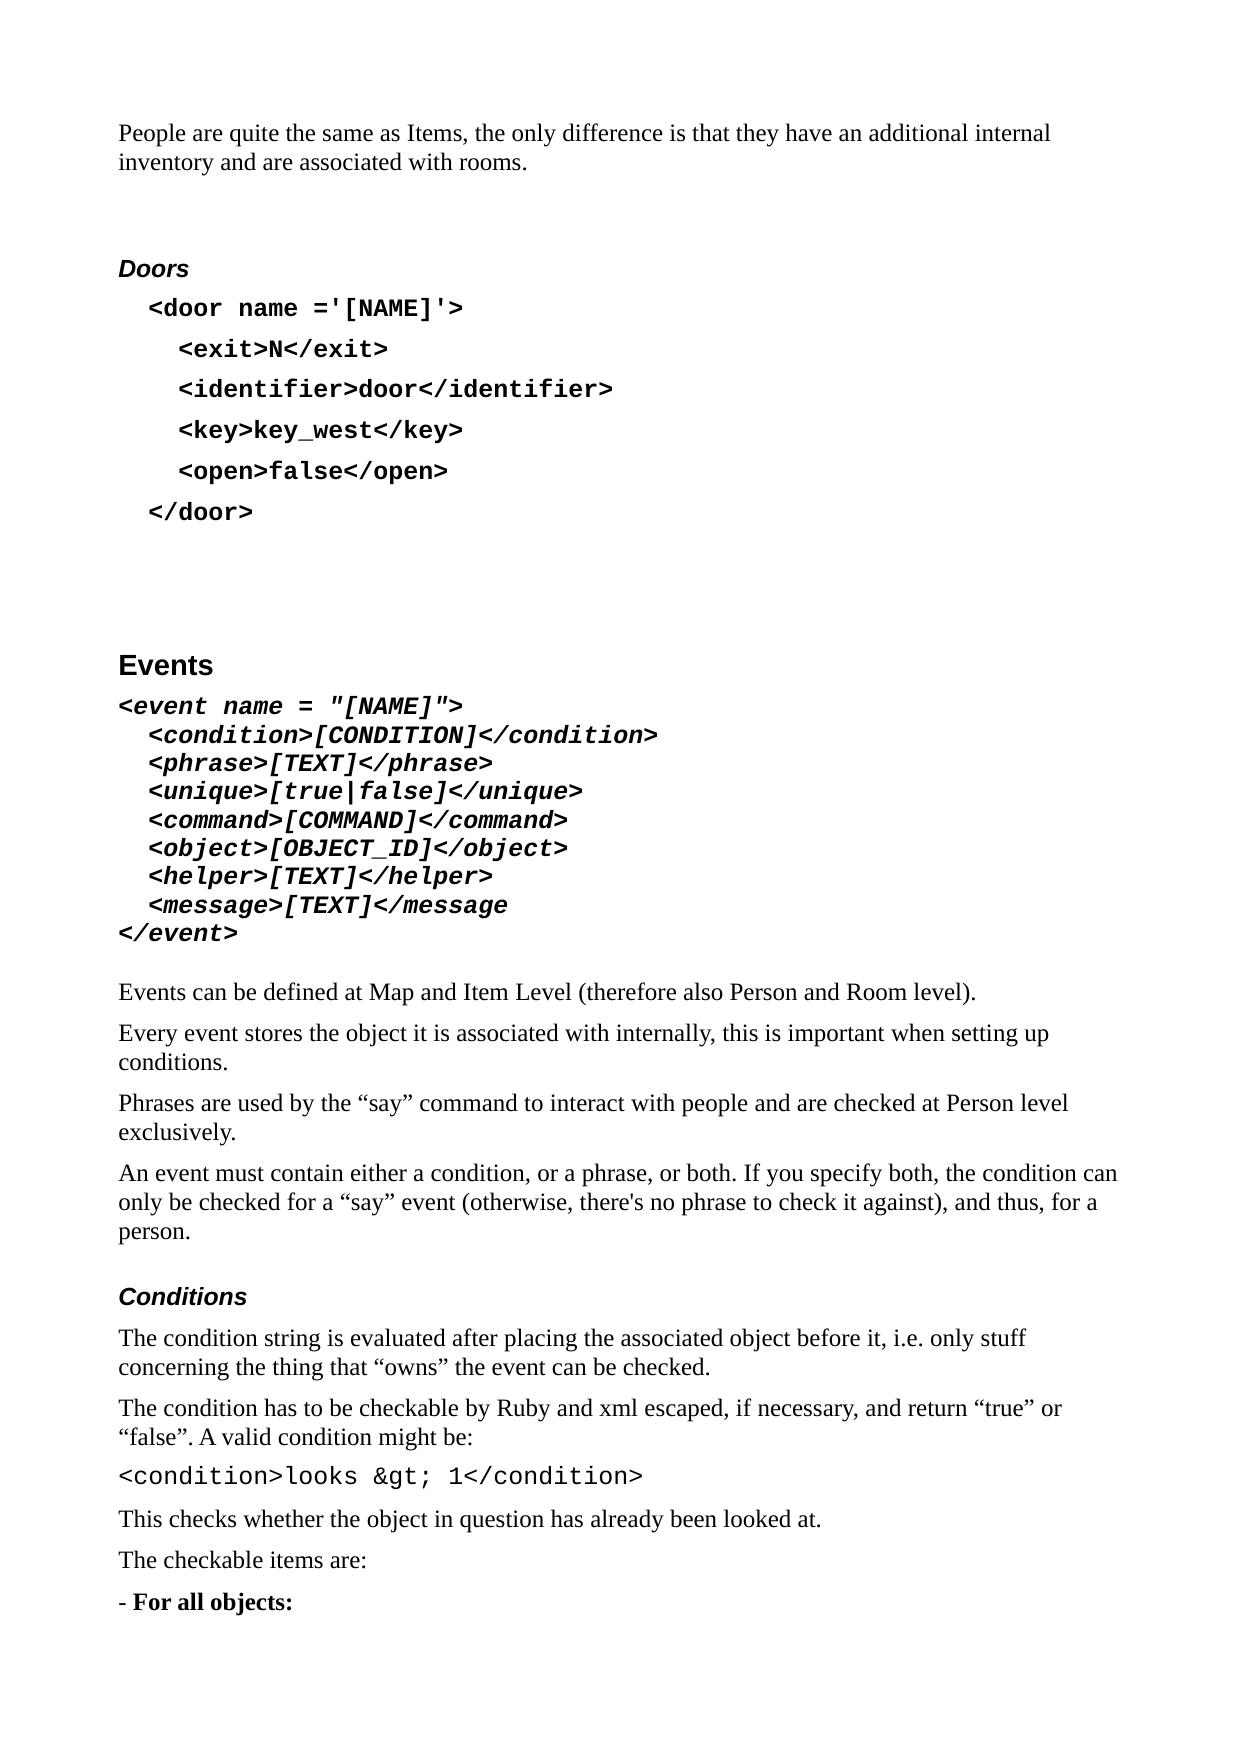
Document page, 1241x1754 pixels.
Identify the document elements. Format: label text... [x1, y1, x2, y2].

subtitle Events [118, 648, 1122, 681]
text <identifier>door</identifier> [118, 377, 1122, 405]
text <key>key_west</key> [118, 418, 1122, 446]
text <command>[COMMAND]</command> [118, 807, 1122, 836]
text <open>false</open> [118, 459, 1122, 487]
text <object>[OBJECT_ID]</object> [118, 836, 1122, 864]
subtitle Conditions [118, 1282, 1122, 1311]
text <door name ='[NAME]'> [118, 295, 1122, 324]
text </door> [118, 499, 1122, 528]
text Phrases are used by the “say” command to interact with people and are checked at Person level exclusively. [118, 1088, 1122, 1146]
text The condition string is evaluated after placing the associated object before it, i.e. only stuff concerning the thing that “owns” the event can be checked. [118, 1323, 1122, 1381]
text Events can be defined at Map and Item Level (therefore also Person and Room level). [118, 977, 1122, 1006]
text Every event stores the object it is associated with internally, this is important when setting up conditions. [118, 1018, 1122, 1076]
text This checks whether the object in question has already been looked at. [118, 1504, 1122, 1533]
text <unique>[true|false]</unique> [118, 779, 1122, 807]
text People are quite the same as Items, the only difference is that they have an additional internal inventory and are associated with rooms. [118, 118, 1122, 176]
text An event must contain either a condition, or a phrase, or both. If you specify both, the condition can only be checked for a “say” event (otherwise, there's no phrase to check it against), and thus, for a person. [118, 1158, 1122, 1245]
text <helper>[TEXT]</helper> [118, 864, 1122, 892]
text </event> [118, 921, 1122, 949]
text <phrase>[TEXT]</phrase> [118, 751, 1122, 779]
text <message>[TEXT]</message [118, 892, 1122, 921]
text <event name = "[NAME]"> [118, 694, 1122, 722]
text <exit>N</exit> [118, 336, 1122, 364]
text The checkable items are: [118, 1545, 1122, 1574]
subtitle Doors [118, 254, 1122, 283]
text - For all objects: [118, 1587, 1122, 1615]
text <condition>[CONDITION]</condition> [118, 722, 1122, 751]
text The condition has to be checkable by Ruby and xml escaped, if necessary, and return “true” or “false”. A valid condition might be: [118, 1393, 1122, 1451]
text <condition>looks &gt; 1</condition> [118, 1463, 1122, 1492]
